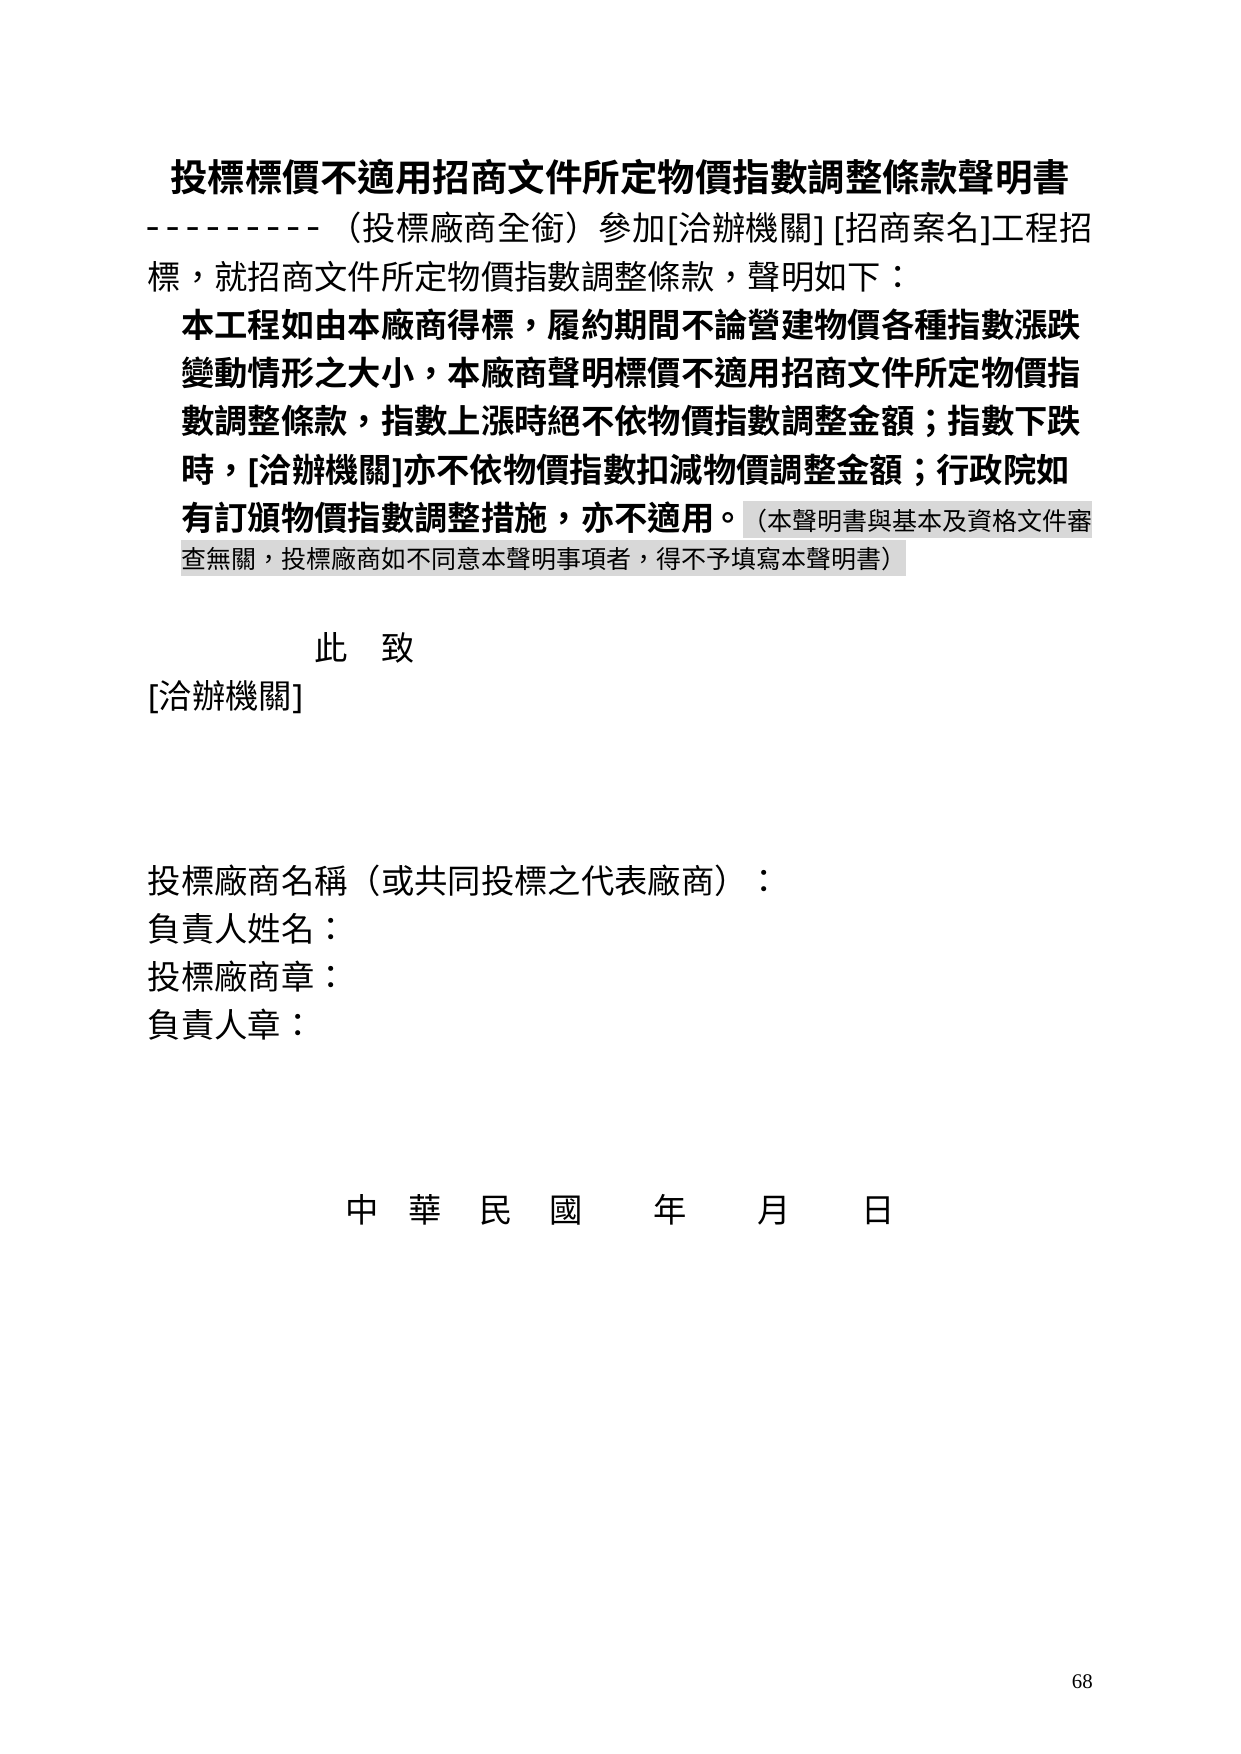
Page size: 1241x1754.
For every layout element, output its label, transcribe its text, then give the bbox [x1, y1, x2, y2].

text [洽辦機關] [148, 670, 1092, 718]
text 負責人章： [148, 999, 1092, 1047]
text 投標廠商章： [148, 951, 1092, 999]
text 投標標價不適用招商文件所定物價指數調整條款聲明書 [148, 148, 1092, 202]
text 此 致 [148, 622, 1092, 670]
text 負責人姓名： [148, 903, 1092, 951]
text 中 華 民 國 年 月 日 [148, 1184, 1092, 1232]
text 投標廠商名稱（或共同投標之代表廠商）： [148, 854, 1092, 903]
text 本工程如由本廠商得標，履約期間不論營建物價各種指數漲跌變動情形之大小，本廠商聲明標價不適用招商文件所定物價指數調整條款，指數上漲時絕不依物價指數調整金額；指數下跌時，[洽辦機關]亦不依物價指數扣減物價調整金額；行政院如有訂頒物價指數調整措施，亦不適用。（本聲明書與基本及資格文件審查無關，投標廠商如不同意本聲明事項者，得不予填寫本聲明書） [181, 299, 1092, 576]
text ╴╴╴╴╴╴╴╴╴（投標廠商全銜）參加[洽辦機關] [招商案名]工程招標，就招商文件所定物價指數調整條款，聲明如下： [148, 202, 1092, 299]
